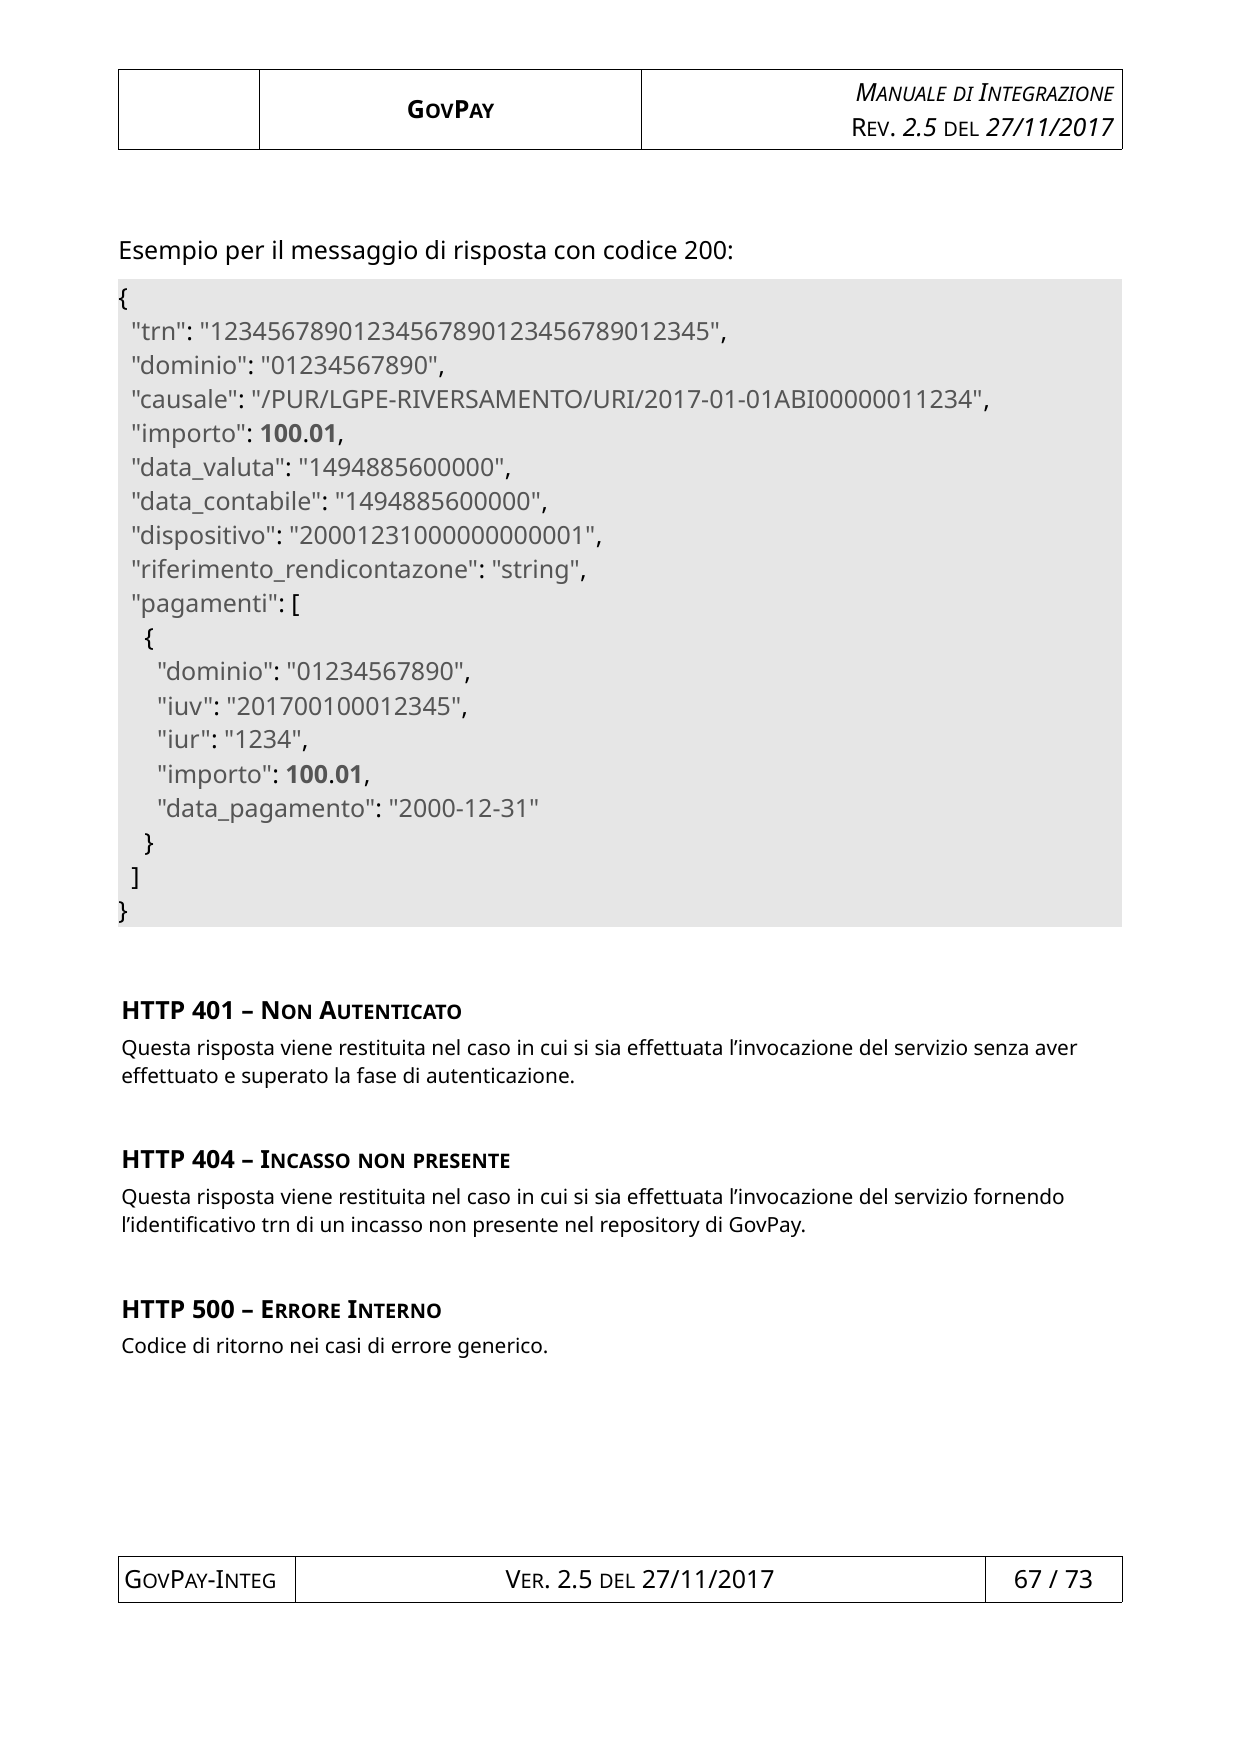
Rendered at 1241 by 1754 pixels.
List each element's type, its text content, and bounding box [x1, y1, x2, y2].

text "dominio": "01234567890", [118, 654, 1122, 688]
text "riferimento_rendicontazone": "string", [118, 552, 1122, 586]
text "pagamenti": [ [118, 586, 1122, 620]
text "iuv": "201700100012345", [118, 688, 1122, 722]
table_header HTTP 500 – Errore Interno [118, 1289, 1122, 1328]
text "dispositivo": "20001231000000000001", [118, 518, 1122, 552]
text } [118, 892, 1122, 927]
table_header HTTP 404 – Incasso non presente [118, 1139, 1122, 1179]
text } [118, 824, 1122, 858]
text "dominio": "01234567890", [118, 347, 1122, 382]
text { [118, 279, 1122, 313]
text Esempio per il messaggio di risposta con codice 200: [118, 233, 1122, 267]
table_header HTTP 401 – Non Autenticato [118, 990, 1122, 1030]
text "data_contabile": "1494885600000", [118, 484, 1122, 518]
text { [118, 620, 1122, 654]
text "data_valuta": "1494885600000", [118, 450, 1122, 484]
text "data_pagamento": "2000-12-31" [118, 790, 1122, 824]
table_cell Questa risposta viene restituita nel caso in cui si sia effettuata l’invocazione del servizio senza aver effettuato e superato la fase di autenticazione. [118, 1030, 1122, 1105]
text ] [118, 858, 1122, 892]
table_cell Codice di ritorno nei casi di errore generico. [118, 1328, 1122, 1375]
table_cell Questa risposta viene restituita nel caso in cui si sia effettuata l’invocazione del servizio fornendo l’identificativo trn di un incasso non presente nel repository di GovPay. [118, 1179, 1122, 1254]
text "importo": 100.01, [118, 756, 1122, 790]
text "trn": "12345678901234567890123456789012345", [118, 313, 1122, 347]
text "importo": 100.01, [118, 416, 1122, 450]
text "iur": "1234", [118, 722, 1122, 756]
text "causale": "/PUR/LGPE-RIVERSAMENTO/URI/2017-01-01ABI00000011234", [118, 382, 1122, 416]
